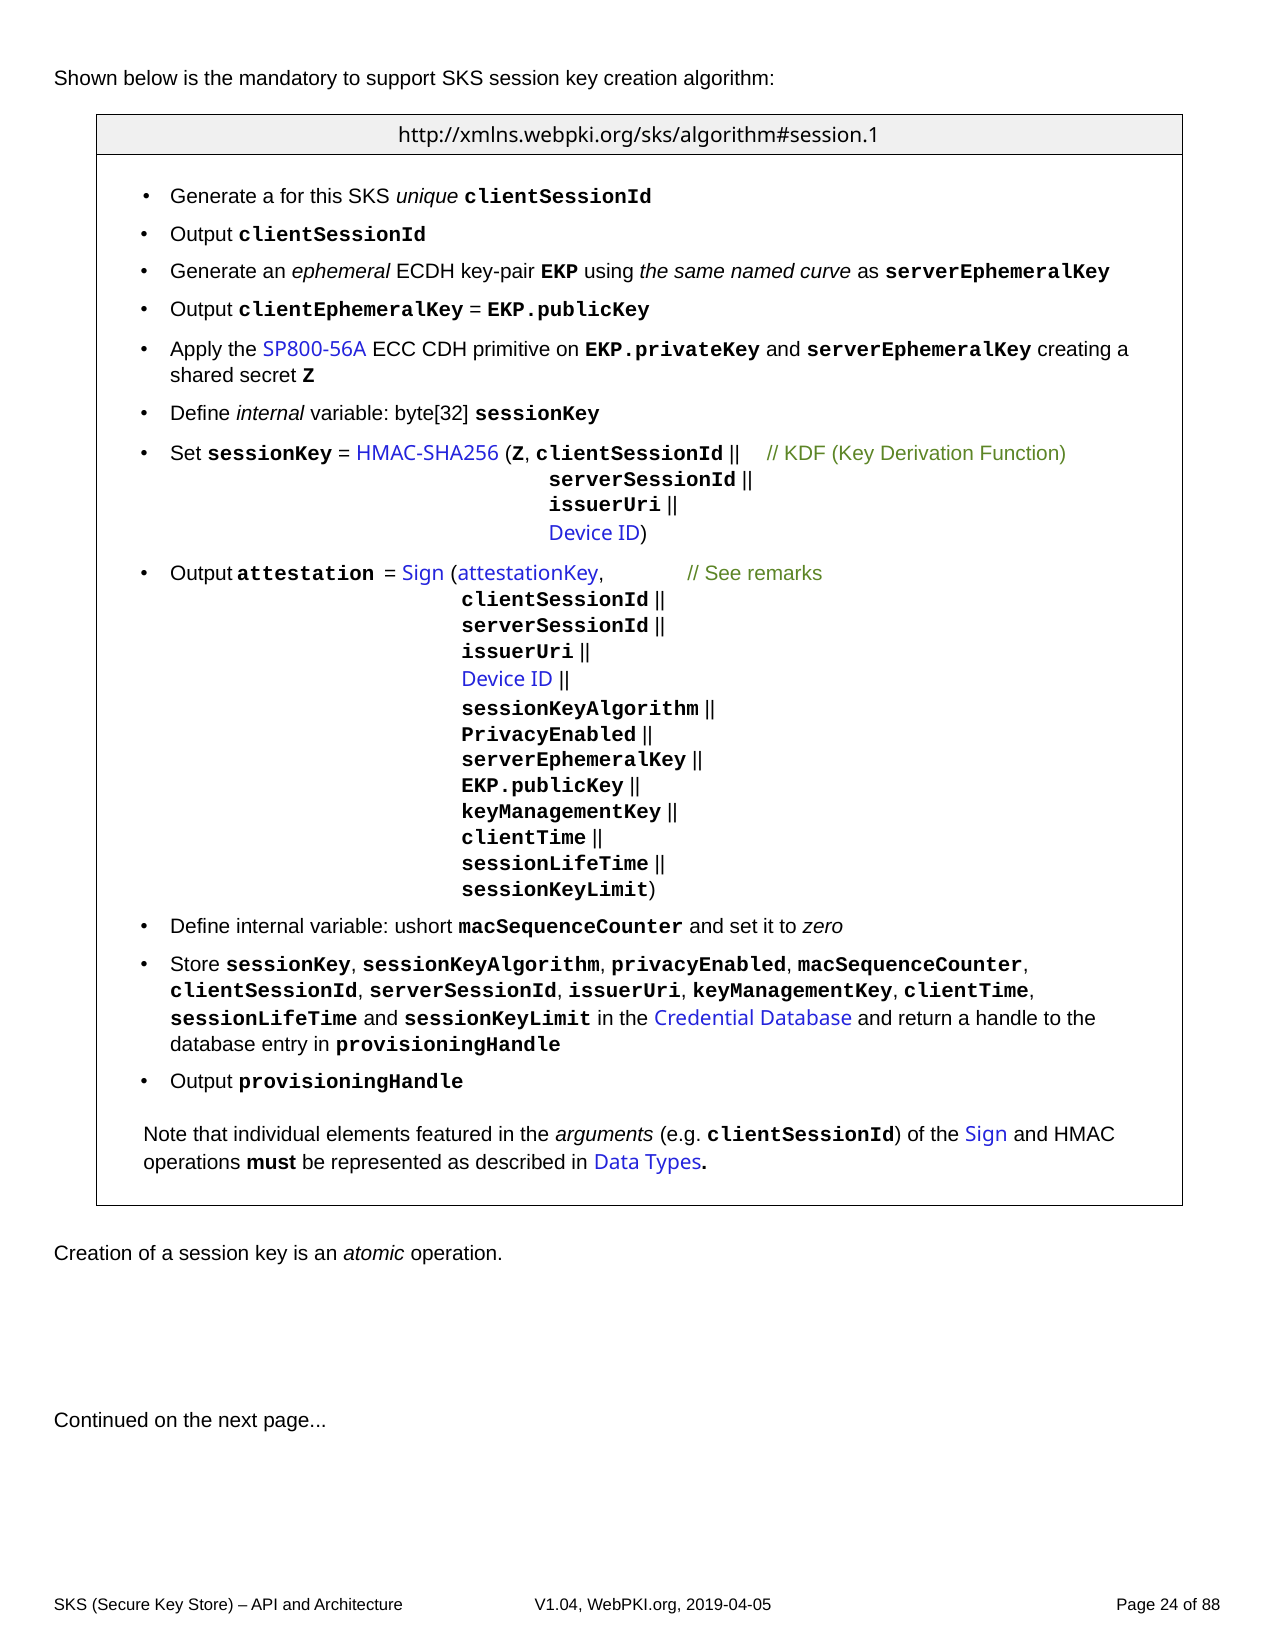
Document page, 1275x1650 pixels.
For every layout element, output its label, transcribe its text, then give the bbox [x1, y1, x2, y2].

text Continued on the next page... [54, 1408, 1221, 1432]
table_header http://xmlns.webpki.org/sks/algorithm#session.1 [97, 115, 1182, 154]
table_cell Generate a for this SKS unique clientSessionId Output clientSessionId Generate an ephemeral ECDH key-pair EKP using the same named curve as serverEphemeralKey Output clientEphemeralKey = EKP.publicKey Apply the SP800-56A ECC CDH primitive on EKP.privateKey and serverEphemeralKey creating a shared secret Z Define internal variable: byte[32] sessionKey Set sessionKey = HMAC-SHA256 (Z, clientSessionId || // KDF (Key Derivation Function) serverSessionId || issuerUri || Device ID) Output attestation = Sign (attestationKey, // See remarks clientSessionId || serverSessionId || issuerUri || Device ID || sessionKeyAlgorithm || PrivacyEnabled || serverEphemeralKey || EKP.publicKey || keyManagementKey || clientTime || sessionLifeTime || sessionKeyLimit) Define internal variable: ushort macSequenceCounter and set it to zero Store sessionKey, sessionKeyAlgorithm, privacyEnabled, macSequenceCounter, clientSessionId, serverSessionId, issuerUri, keyManagementKey, clientTime, sessionLifeTime and sessionKeyLimit in the Credential Database and return a handle to the database entry in provisioningHandle Output provisioningHandle Note that individual elements featured in the arguments (e.g. clientSessionId) of the Sign and HMAC operations must be represented as described in Data Types. [97, 155, 1182, 1205]
text Creation of a session key is an atomic operation. [54, 1241, 1221, 1265]
text Shown below is the mandatory to support SKS session key creation algorithm: [54, 66, 1221, 114]
